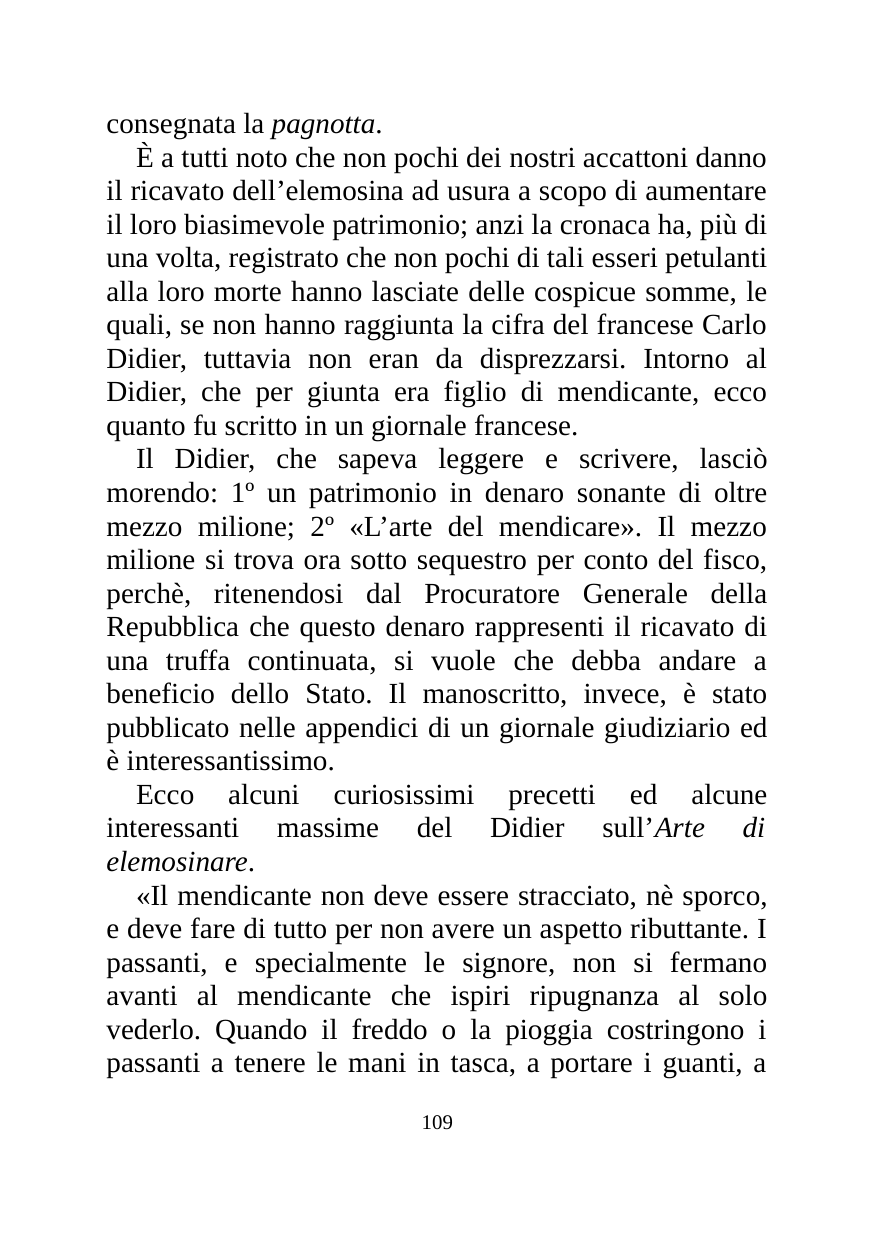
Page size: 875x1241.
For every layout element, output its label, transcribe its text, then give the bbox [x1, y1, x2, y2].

text Il Didier, che sapeva leggere e scrivere, lasciò morendo: 1º un patrimonio in denaro sonante di oltre mezzo milione; 2º «L’arte del mendicare». Il mezzo milione si trova ora sotto sequestro per conto del fisco, perchè, ritenendosi dal Procuratore Generale della Repubblica che questo denaro rappresenti il ricavato di una truffa continuata, si vuole che debba andare a beneficio dello Stato. Il manoscritto, invece, è stato pubblicato nelle appendici di un giornale giudiziario ed è interessantissimo. [106, 442, 768, 777]
text consegnata la pagnotta. [106, 106, 768, 140]
text Ecco alcuni curiosissimi precetti ed alcune interessanti massime del Didier sull’Arte di elemosinare. [106, 777, 768, 878]
text È a tutti noto che non pochi dei nostri accattoni danno il ricavato dell’elemosina ad usura a scopo di aumentare il loro biasimevole patrimonio; anzi la cronaca ha, più di una volta, registrato che non pochi di tali esseri petulanti alla loro morte hanno lasciate delle cospicue somme, le quali, se non hanno raggiunta la cifra del francese Carlo Didier, tuttavia non eran da disprezzarsi. Intorno al Didier, che per giunta era figlio di mendicante, ecco quanto fu scritto in un giornale francese. [106, 140, 768, 442]
text «Il mendicante non deve essere stracciato, nè sporco, e deve fare di tutto per non avere un aspetto ributtante. I passanti, e specialmente le signore, non si fermano avanti al mendicante che ispiri ripugnanza al solo vederlo. Quando il freddo o la pioggia costringono i passanti a tenere le mani in tasca, a portare i guanti, a [106, 878, 768, 1079]
